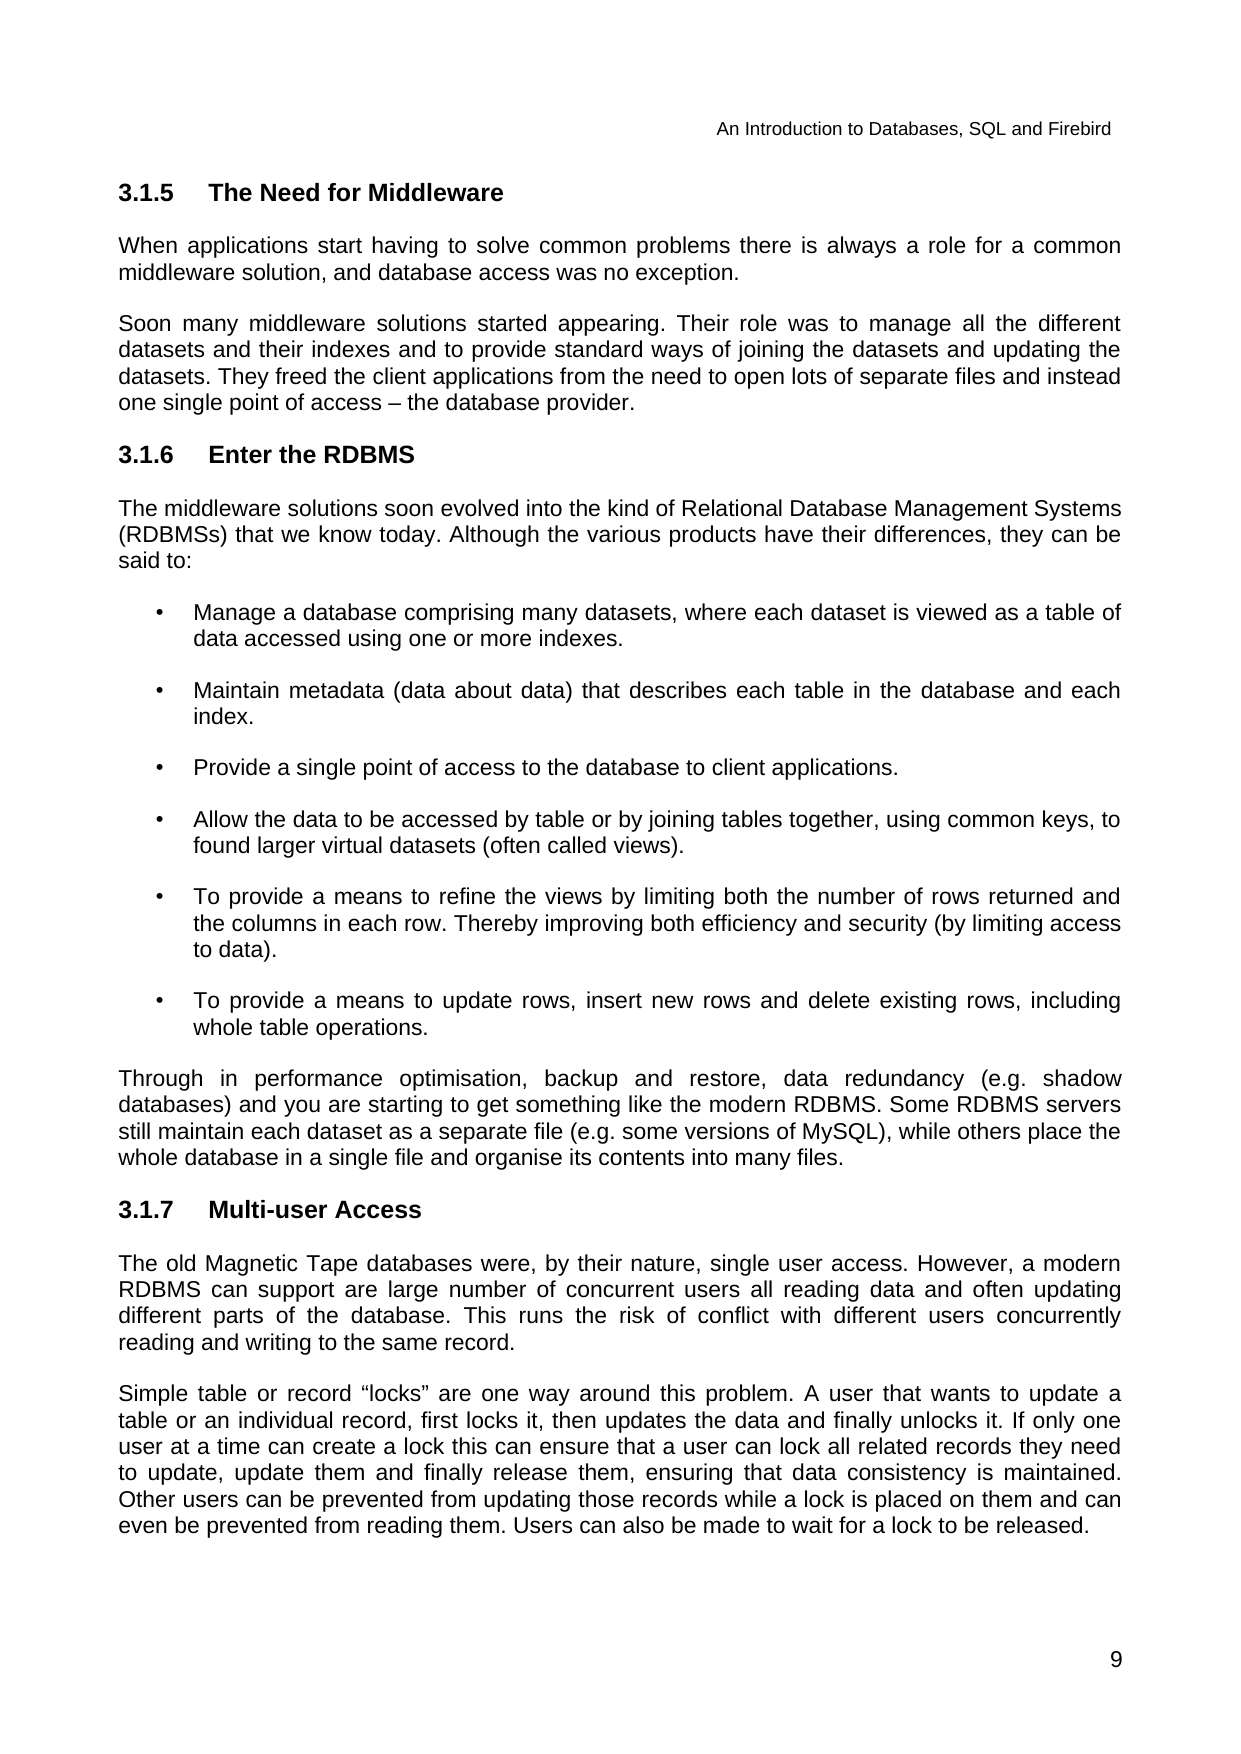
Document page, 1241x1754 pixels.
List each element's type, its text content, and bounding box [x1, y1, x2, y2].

text Through in performance optimisation, backup and restore, data redundancy (e.g. shadow databases) and you are starting to get something like the modern RDBMS. Some RDBMS servers still maintain each dataset as a separate file (e.g. some versions of MySQL), while others place the whole database in a single file and organise its contents into many files. [118, 1065, 1122, 1171]
text The middleware solutions soon evolved into the kind of Relational Database Management Systems (RDBMSs) that we know today. Although the various products have their differences, they can be said to: [118, 495, 1122, 574]
list Manage a database comprising many datasets, where each dataset is viewed as a table of data accessed using one or more indexes. [156, 599, 1122, 652]
text The old Magnetic Tape databases were, by their nature, single user access. However, a modern RDBMS can support are large number of concurrent users all reading data and often updating different parts of the database. This runs the risk of conflict with different users concurrently reading and writing to the same record. [118, 1250, 1122, 1355]
subtitle Enter the RDBMS [118, 441, 1122, 469]
text When applications start having to solve common problems there is always a role for a common middleware solution, and database access was no exception. [118, 232, 1122, 285]
subtitle The Need for Middleware [118, 178, 1122, 207]
list Maintain metadata (data about data) that describes each table in the database and each index. [156, 677, 1122, 729]
list Provide a single point of access to the database to client applications. [156, 754, 1122, 781]
subtitle Multi-user Access [118, 1196, 1122, 1224]
list Allow the data to be accessed by table or by joining tables together, using common keys, to found larger virtual datasets (often called views). [156, 806, 1122, 858]
list To provide a means to update rows, insert new rows and delete existing rows, including whole table operations. [156, 987, 1122, 1040]
text Soon many middleware solutions started appearing. Their role was to manage all the different datasets and their indexes and to provide standard ways of joining the datasets and updating the datasets. They freed the client applications from the need to open lots of separate files and instead one single point of access – the database provider. [118, 310, 1122, 416]
text Simple table or record “locks” are one way around this problem. A user that wants to update a table or an individual record, first locks it, then updates the data and finally unlocks it. If only one user at a time can create a lock this can ensure that a user can lock all related records they need to update, update them and finally release them, ensuring that data consistency is maintained. Other users can be prevented from updating those records while a lock is placed on them and can even be prevented from reading them. Users can also be made to wait for a lock to be released. [118, 1380, 1122, 1538]
list To provide a means to refine the views by limiting both the number of rows returned and the columns in each row. Thereby improving both efficiency and security (by limiting access to data). [156, 883, 1122, 962]
